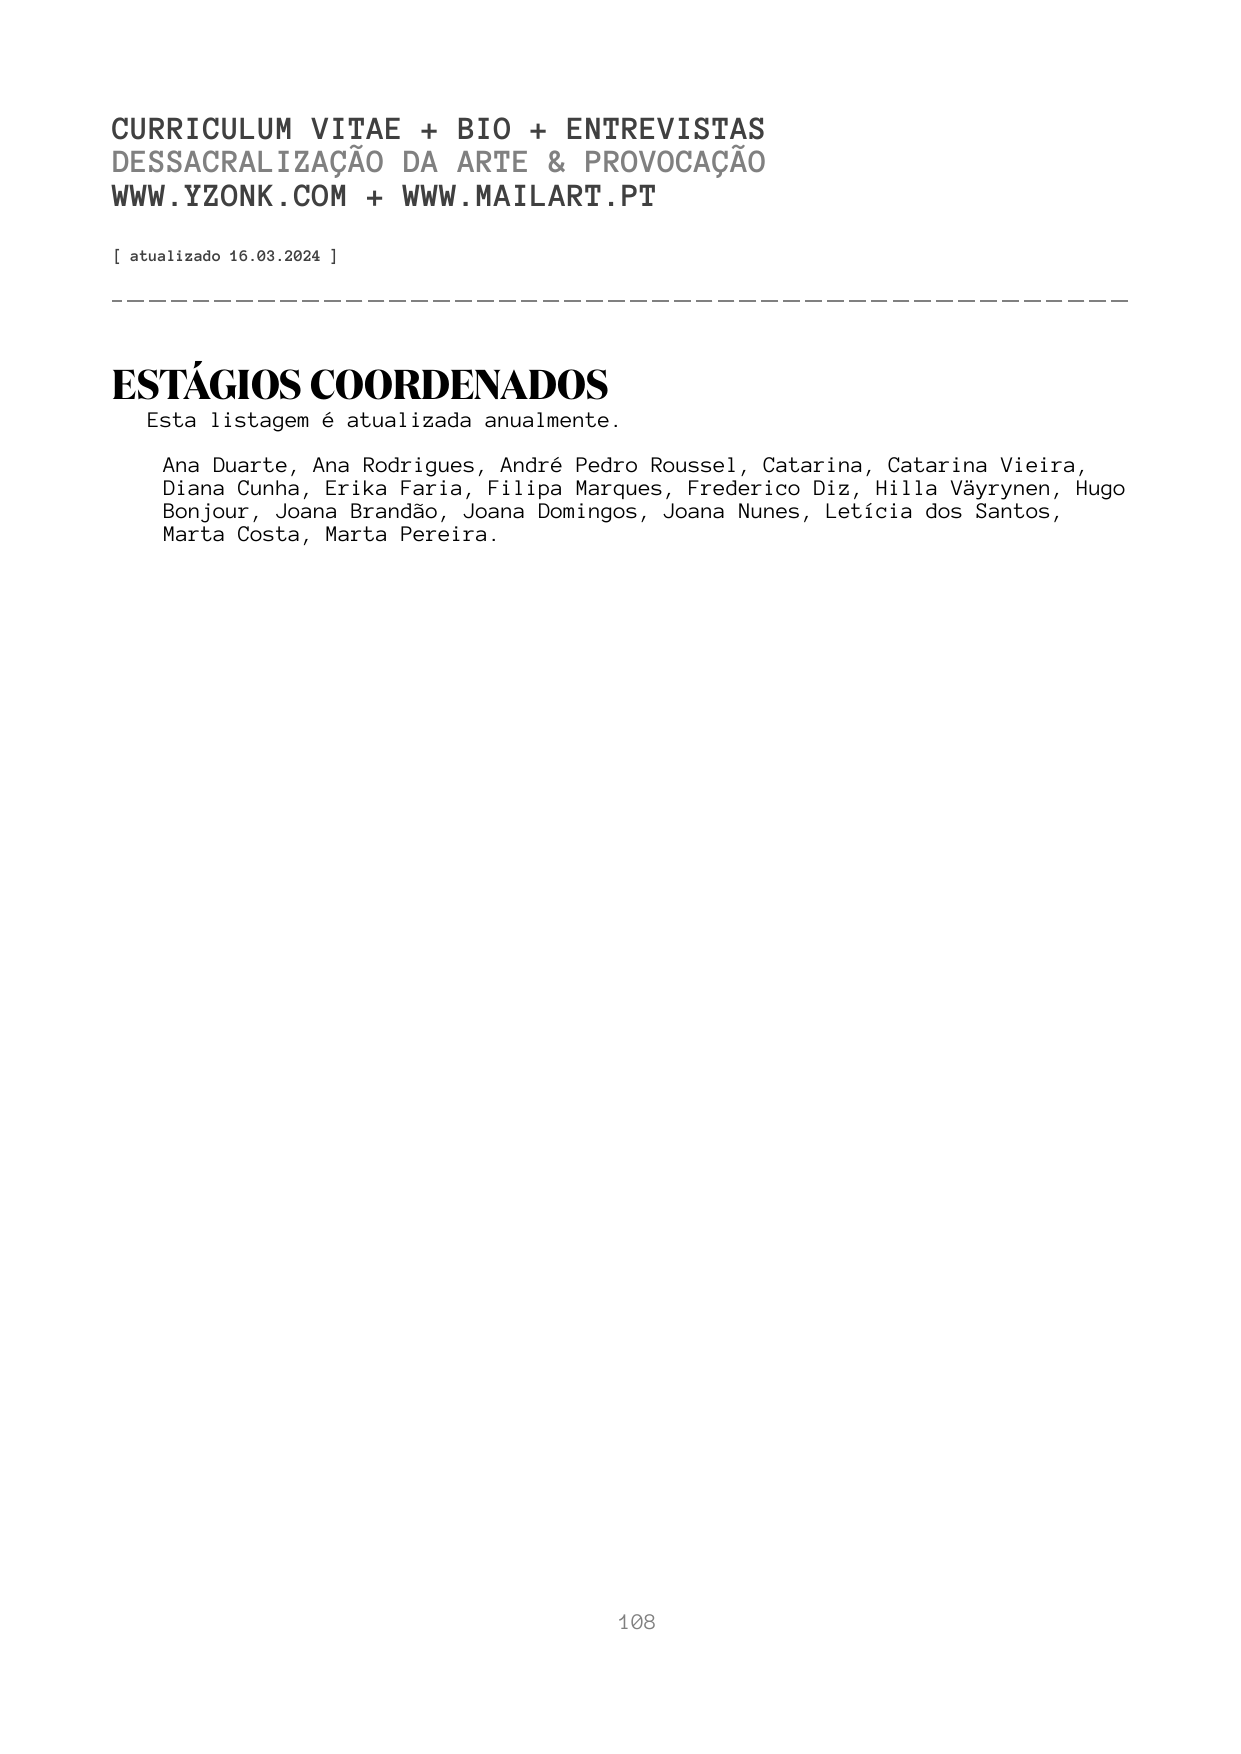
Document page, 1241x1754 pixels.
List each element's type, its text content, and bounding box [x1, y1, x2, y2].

text Esta listagem é atualizada anualmente. [112, 408, 1128, 431]
subtitle Estágios Coordenados [112, 367, 1128, 408]
list Ana Duarte, Ana Rodrigues, André Pedro Roussel, Catarina, Catarina Vieira, Diana Cunha, Erika Faria, Filipa Marques, Frederico Diz, Hilla Väyrynen, Hugo Bonjour, Joana Brandão, Joana Domingos, Joana Nunes, Letícia dos Santos, Marta Costa, Marta Pereira. [163, 454, 1128, 546]
